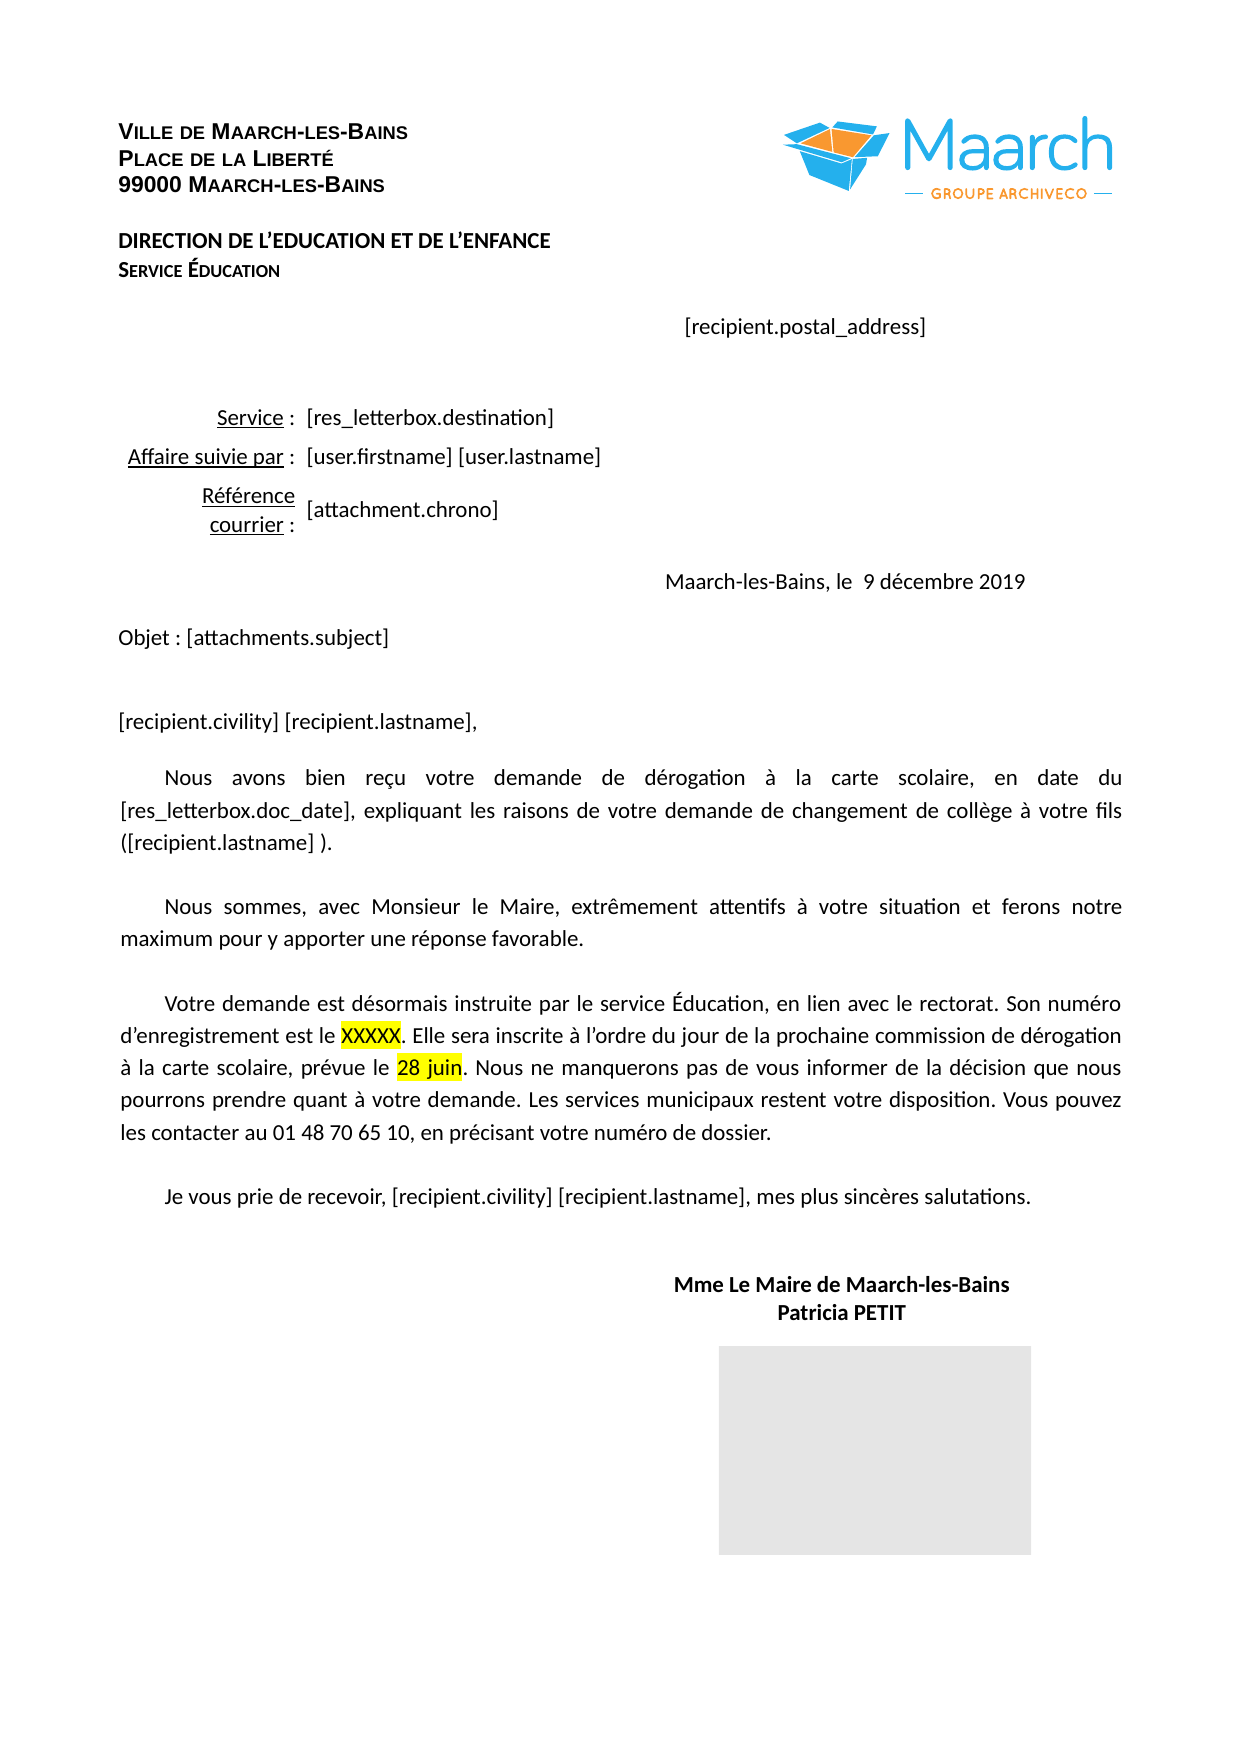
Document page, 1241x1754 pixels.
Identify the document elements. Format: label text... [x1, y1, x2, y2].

table_cell [attachment.chrono] [301, 476, 875, 543]
text DIRECTION DE L’EDUCATION ET DE L’ENFANCE [118, 227, 1122, 255]
text Maarch-les-Bains, le 9 décembre 2019 [148, 567, 1122, 595]
text Nous avons bien reçu votre demande de dérogation à la carte scolaire, en date du [res_letterbox.doc_date], expliquant les raisons de votre demande de changement de collège à votre fils ([recipient.lastname] ). [120, 763, 1122, 856]
table_header Service : [118, 397, 301, 436]
text Service Éducation [118, 255, 1122, 283]
text Mme Le Maire de Maarch-les-Bains [561, 1270, 1122, 1298]
text Nous sommes, avec Monsieur le Maire, extrêmement attentifs à votre situation et ferons notre maximum pour y apporter une réponse favorable. [120, 892, 1122, 952]
table_cell Affaire suivie par : [118, 436, 301, 476]
table_header [res_letterbox.destination] [301, 397, 875, 436]
text Votre demande est désormais instruite par le service Éducation, en lien avec le rectorat. Son numéro d’enregistrement est le XXXXX. Elle sera inscrite à l’ordre du jour de la prochaine commission de dérogation à la carte scolaire, prévue le 28 juin. Nous ne manquerons pas de vous informer de la décision que nous pourrons prendre quant à votre demande. Les services municipaux restent votre disposition. Vous pouvez les contacter au 01 48 70 65 10, en précisant votre numéro de dossier. [120, 989, 1122, 1146]
picture [718, 1346, 1032, 1555]
table_header [recipient.postal_address] [679, 307, 1217, 346]
text Patricia PETIT [561, 1298, 1122, 1326]
table_cell Référence courrier : [118, 476, 301, 543]
text Je vous prie de recevoir, [recipient.civility] [recipient.lastname], mes plus sincères salutations. [120, 1182, 1122, 1210]
text Objet : [attachments.subject] [118, 623, 1122, 651]
table_header [118, 307, 679, 346]
table_cell [user.firstname] [user.lastname] [301, 436, 875, 476]
text [recipient.civility] [recipient.lastname], [118, 707, 1122, 736]
